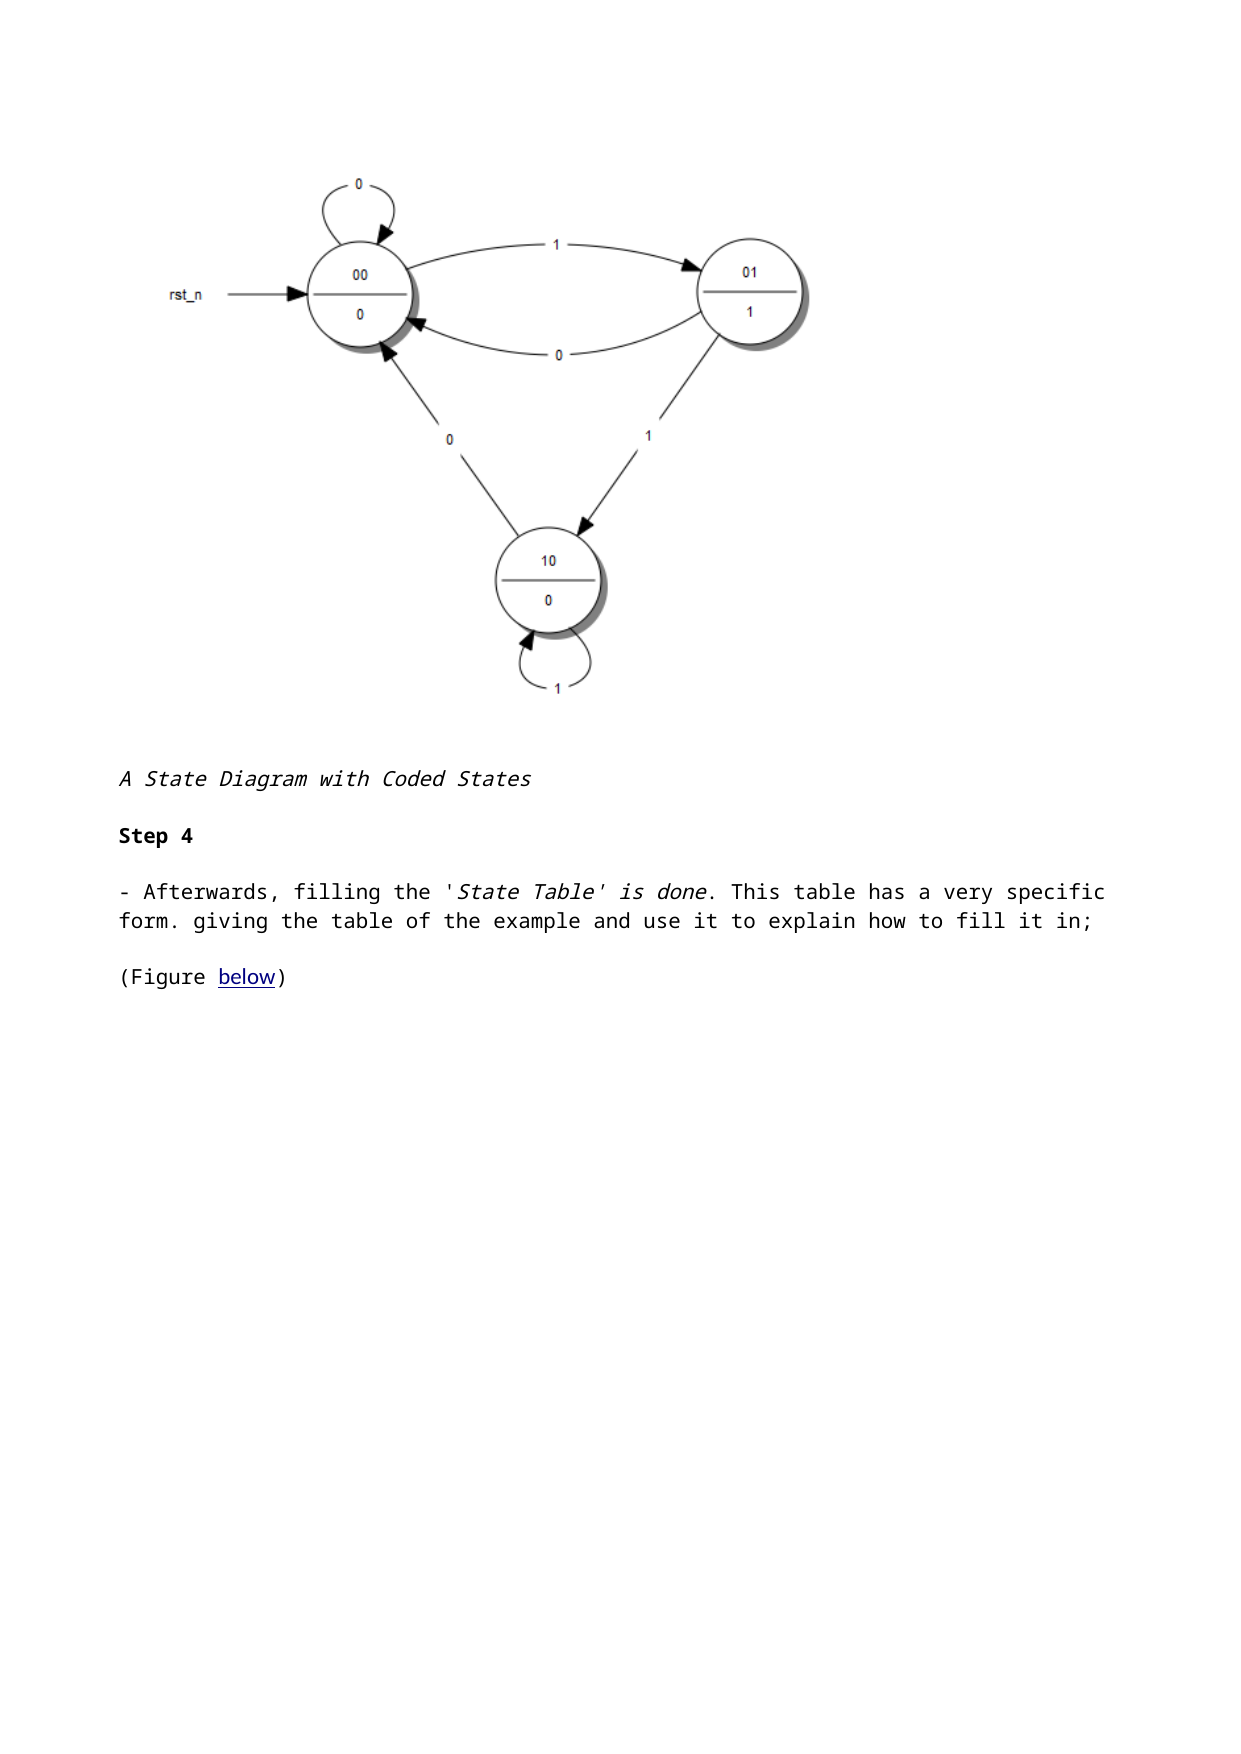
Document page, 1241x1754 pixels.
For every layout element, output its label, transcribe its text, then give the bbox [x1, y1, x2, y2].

text Step 4 [118, 821, 1122, 849]
text (Figure below) [118, 962, 1122, 991]
text A State Diagram with Coded States [118, 764, 1122, 793]
text - Afterwards, filling the 'State Table' is done. This table has a very specific form. giving the table of the example and use it to explain how to fill it in; [118, 877, 1122, 934]
picture [118, 118, 920, 765]
